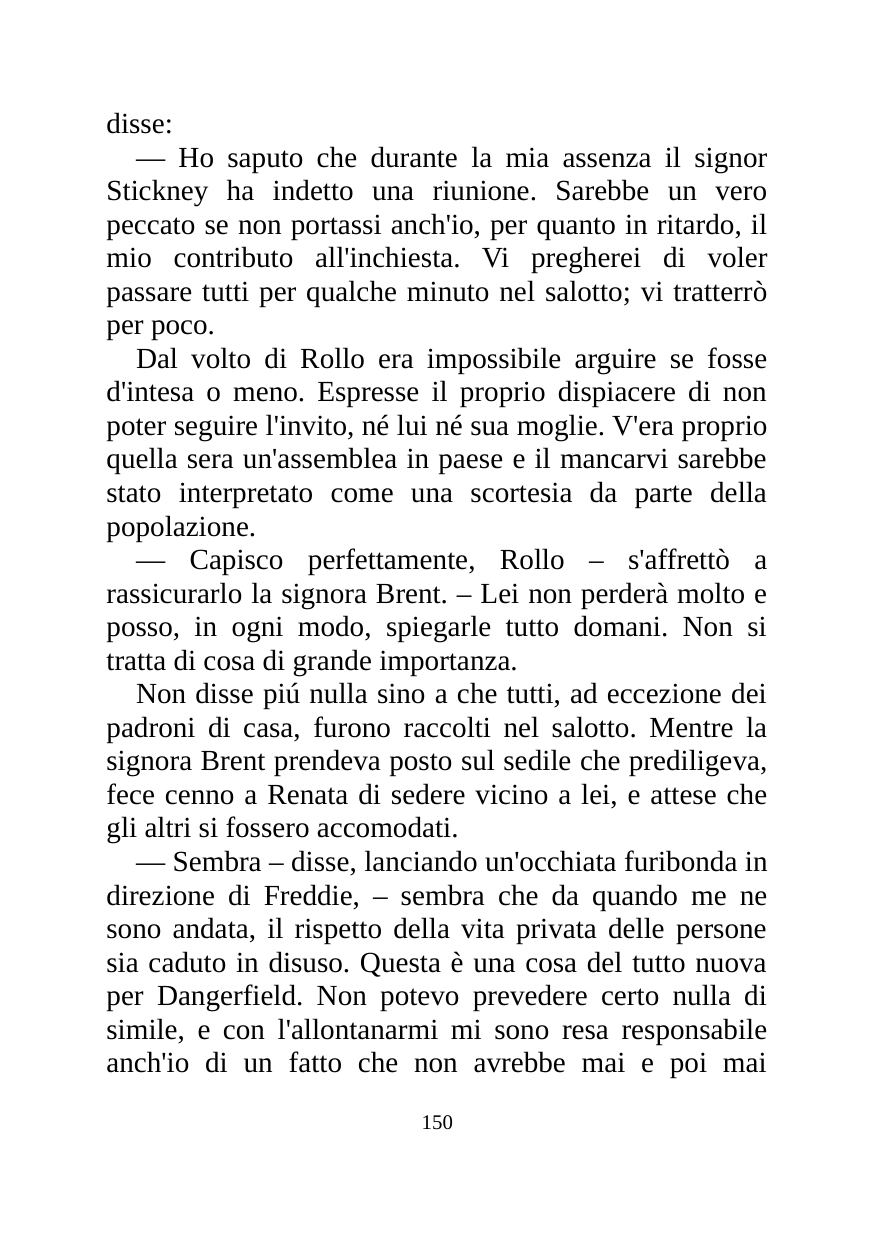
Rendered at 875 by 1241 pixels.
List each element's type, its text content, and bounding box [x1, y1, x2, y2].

text Dal volto di Rollo era impossibile arguire se fosse d'intesa o meno. Espresse il proprio dispiacere di non poter seguire l'invito, né lui né sua moglie. V'era proprio quella sera un'assemblea in paese e il mancarvi sarebbe stato interpretato come una scortesia da parte della popolazione. [106, 341, 768, 542]
text Non disse piú nulla sino a che tutti, ad eccezione dei padroni di casa, furono raccolti nel salotto. Mentre la signora Brent prendeva posto sul sedile che prediligeva, fece cenno a Renata di sedere vicino a lei, e attese che gli altri si fossero accomodati. [106, 676, 768, 844]
text — Capisco perfettamente, Rollo – s'affrettò a rassicurarlo la signora Brent. – Lei non perderà molto e posso, in ogni modo, spiegarle tutto domani. Non si tratta di cosa di grande importanza. [106, 542, 768, 676]
text — Ho saputo che durante la mia assenza il signor Stickney ha indetto una riunione. Sarebbe un vero peccato se non portassi anch'io, per quanto in ritardo, il mio contributo all'inchiesta. Vi pregherei di voler passare tutti per qualche minuto nel salotto; vi tratterrò per poco. [106, 140, 768, 341]
text disse: [106, 106, 768, 140]
text — Sembra – disse, lanciando un'occhiata furibonda in direzione di Freddie, – sembra che da quando me ne sono andata, il rispetto della vita privata delle persone sia caduto in disuso. Questa è una cosa del tutto nuova per Dangerfield. Non potevo prevedere certo nulla di simile, e con l'allontanarmi mi sono resa responsabile anch'io di un fatto che non avrebbe mai e poi mai [106, 844, 768, 1079]
